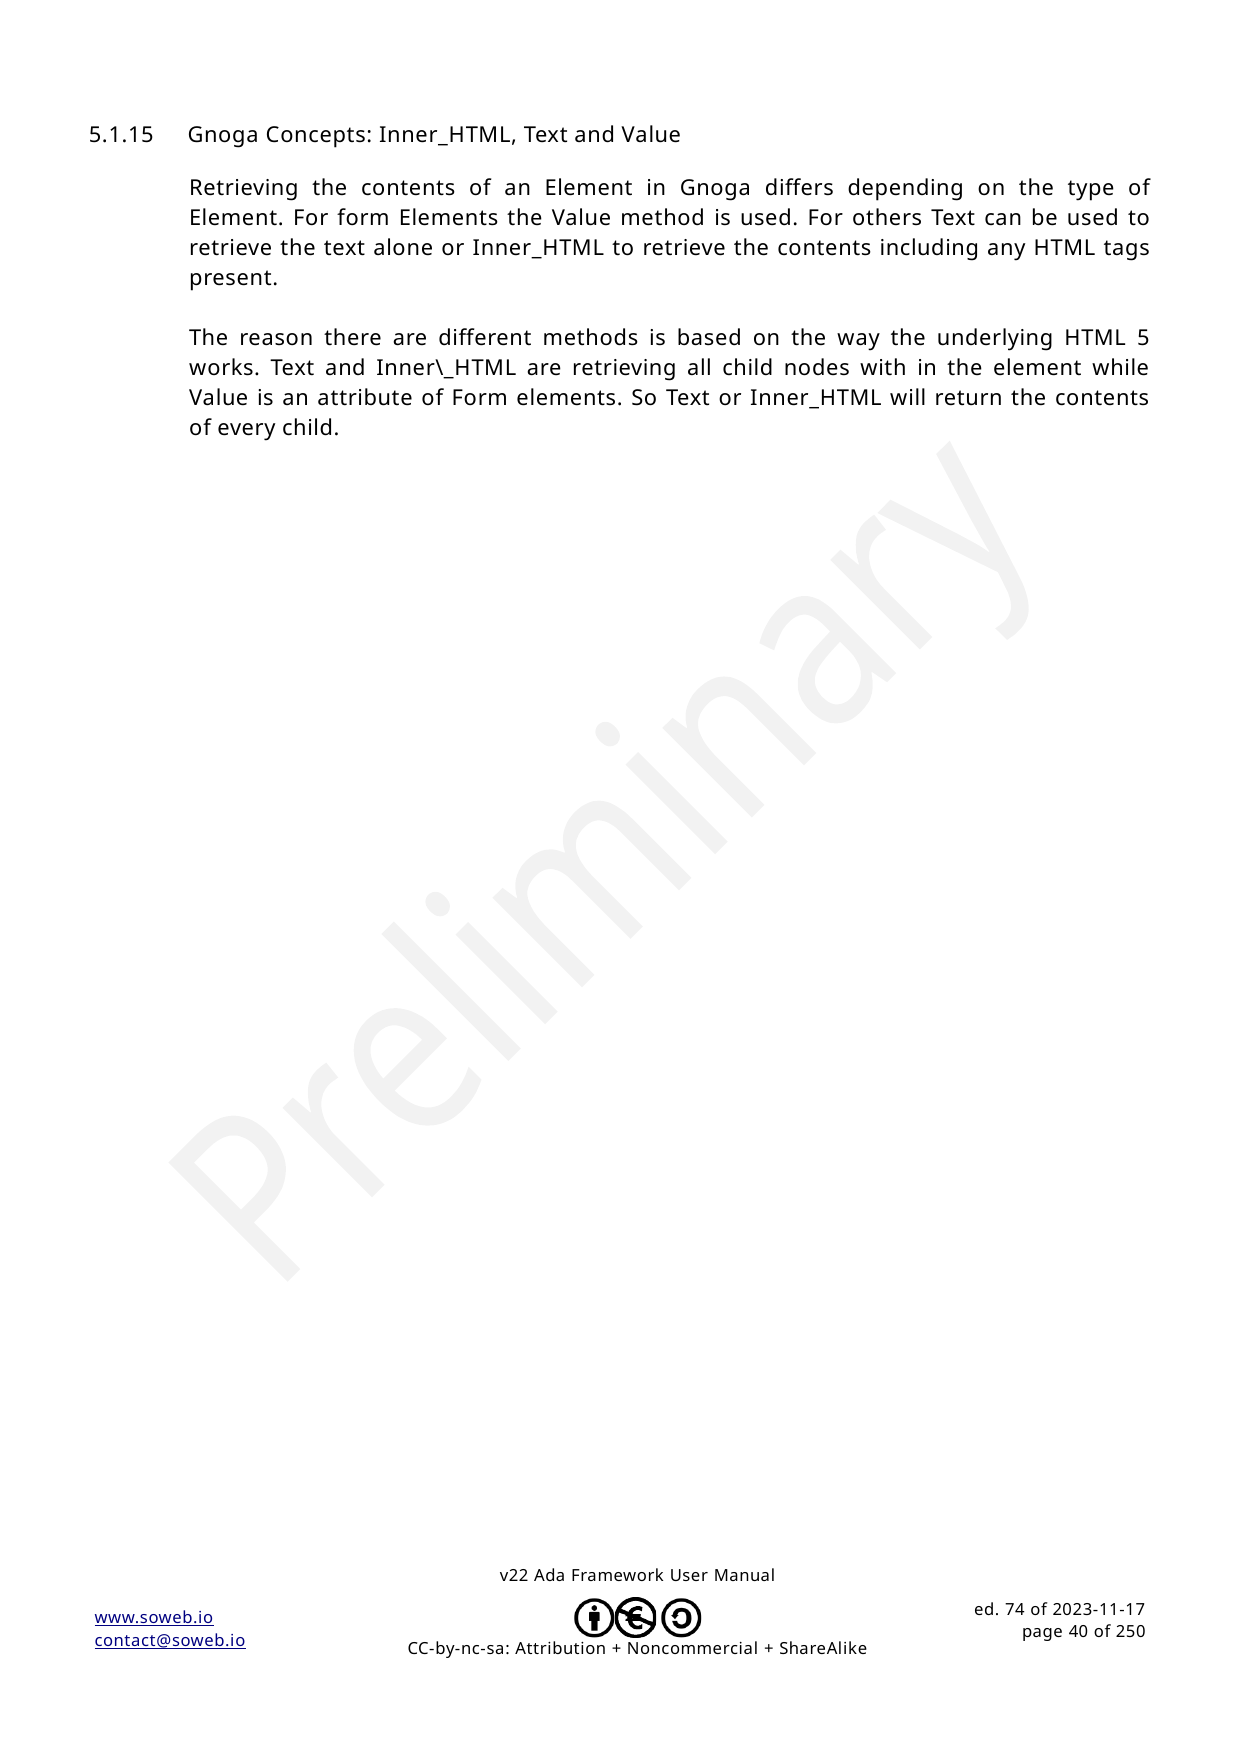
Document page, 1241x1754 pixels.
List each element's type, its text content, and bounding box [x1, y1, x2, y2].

picture [573, 1597, 657, 1638]
text The reason there are different methods is based on the way the underlying HTML 5 works. Text and Inner\_HTML are retrieving all child nodes with in the element while Value is an attribute of Form elements. So Text or Inner_HTML will return the contents of every child. [189, 321, 1152, 441]
subtitle Gnoga Concepts: Inner_HTML, Text and Value [88, 118, 1152, 159]
picture [660, 1597, 702, 1638]
text Retrieving the contents of an Element in Gnoga differs depending on the type of Element. For form Elements the Value method is used. For others Text can be used to retrieve the text alone or Inner_HTML to retrieve the contents including any HTML tags present. [189, 171, 1152, 291]
